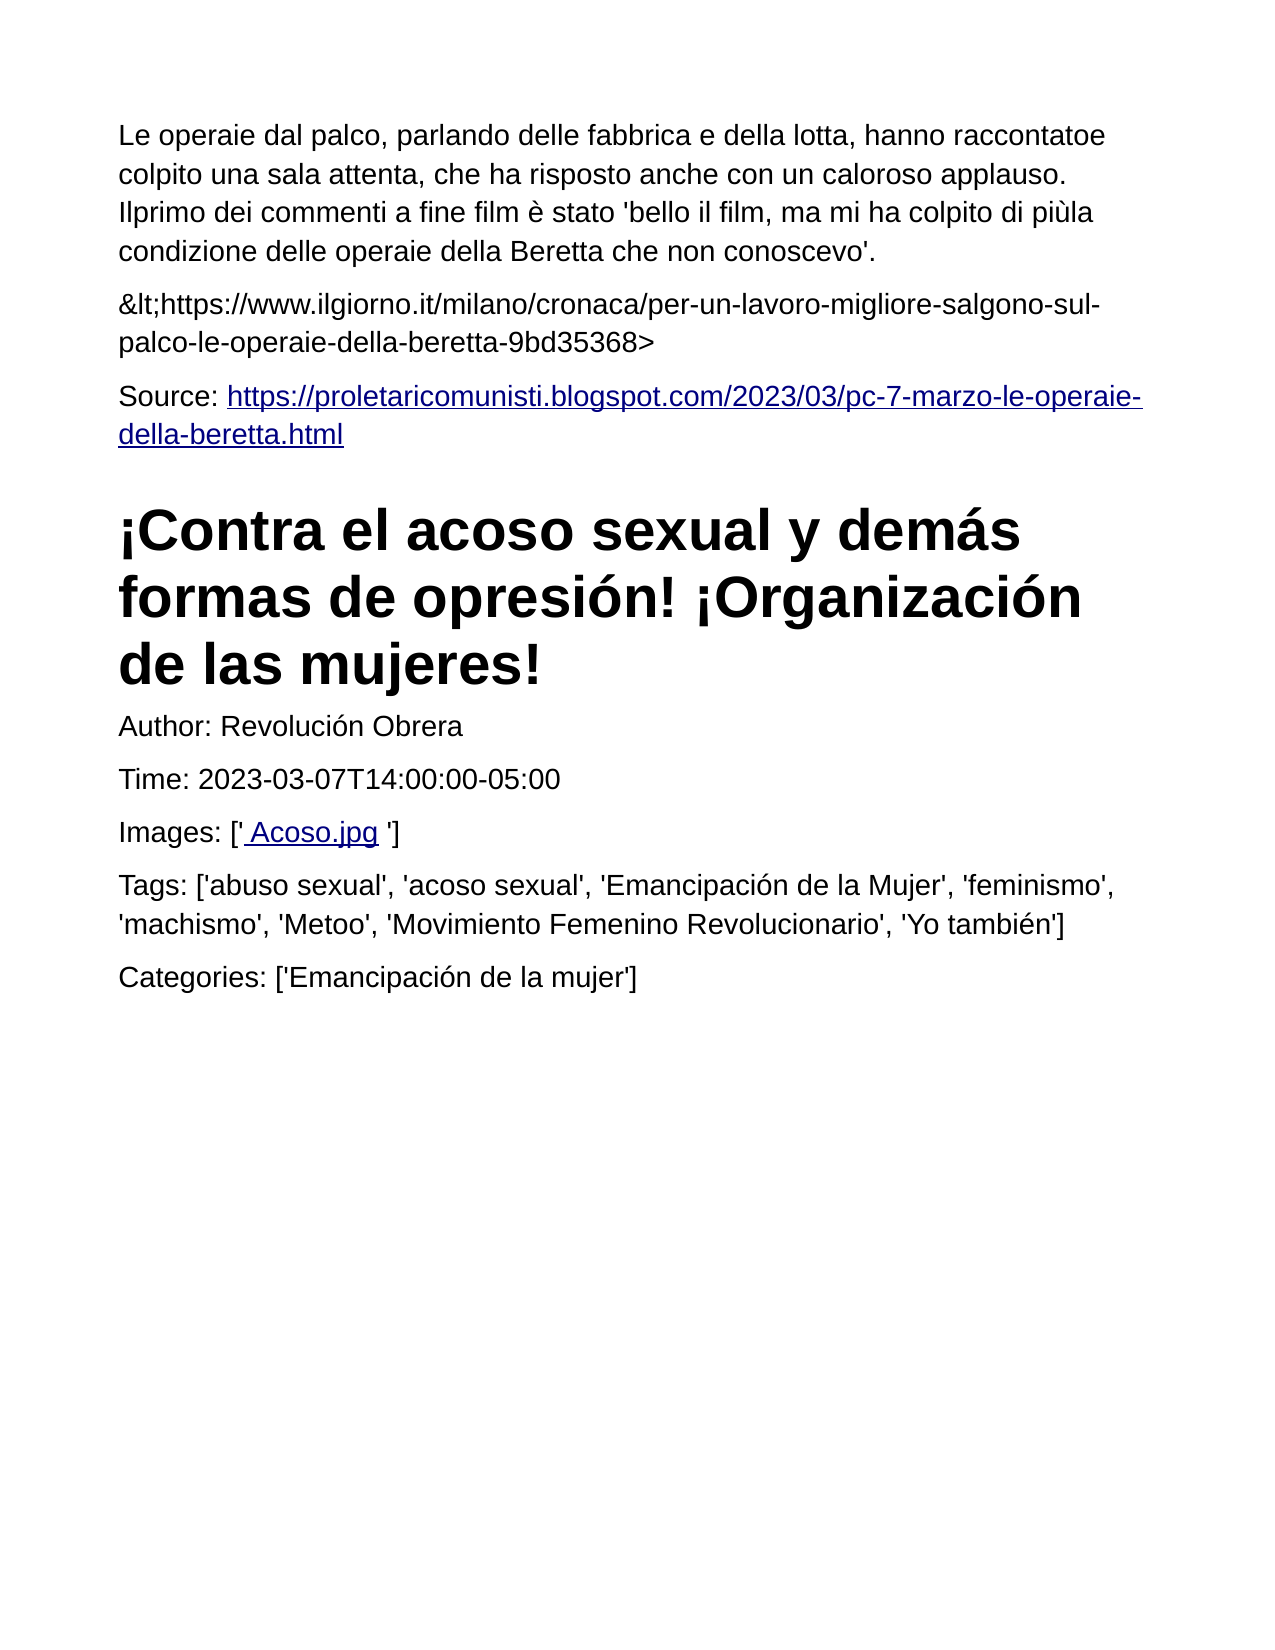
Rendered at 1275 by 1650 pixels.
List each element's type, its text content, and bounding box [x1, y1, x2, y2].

text Source: https://proletaricomunisti.blogspot.com/2023/03/pc-7-marzo-le-operaie-della-beretta.html [118, 378, 1157, 451]
subtitle ¡Contra el acoso sexual y demás formas de opresión! ¡Organización de las mujeres! [118, 495, 1157, 696]
text Le operaie dal palco, parlando delle fabbrica e della lotta, hanno raccontatoe colpito una sala attenta, che ha risposto anche con un caloroso applauso. Ilprimo dei commenti a fine film è stato 'bello il film, ma mi ha colpito di piùla condizione delle operaie della Beretta che non conoscevo'. [118, 118, 1157, 267]
text Categories: ['Emancipación de la mujer'] [118, 960, 1157, 993]
text Author: Revolución Obrera [118, 709, 1157, 742]
text Tags: ['abuso sexual', 'acoso sexual', 'Emancipación de la Mujer', 'feminismo', 'machismo', 'Metoo', 'Movimiento Femenino Revolucionario', 'Yo también'] [118, 868, 1157, 940]
text Images: [' Acoso.jpg '] [118, 815, 1157, 849]
text &lt;https://www.ilgiorno.it/milano/cronaca/per-un-lavoro-migliore-salgono-sul-palco-le-operaie-della-beretta-9bd35368> [118, 287, 1157, 359]
text Time: 2023-03-07T14:00:00-05:00 [118, 762, 1157, 796]
